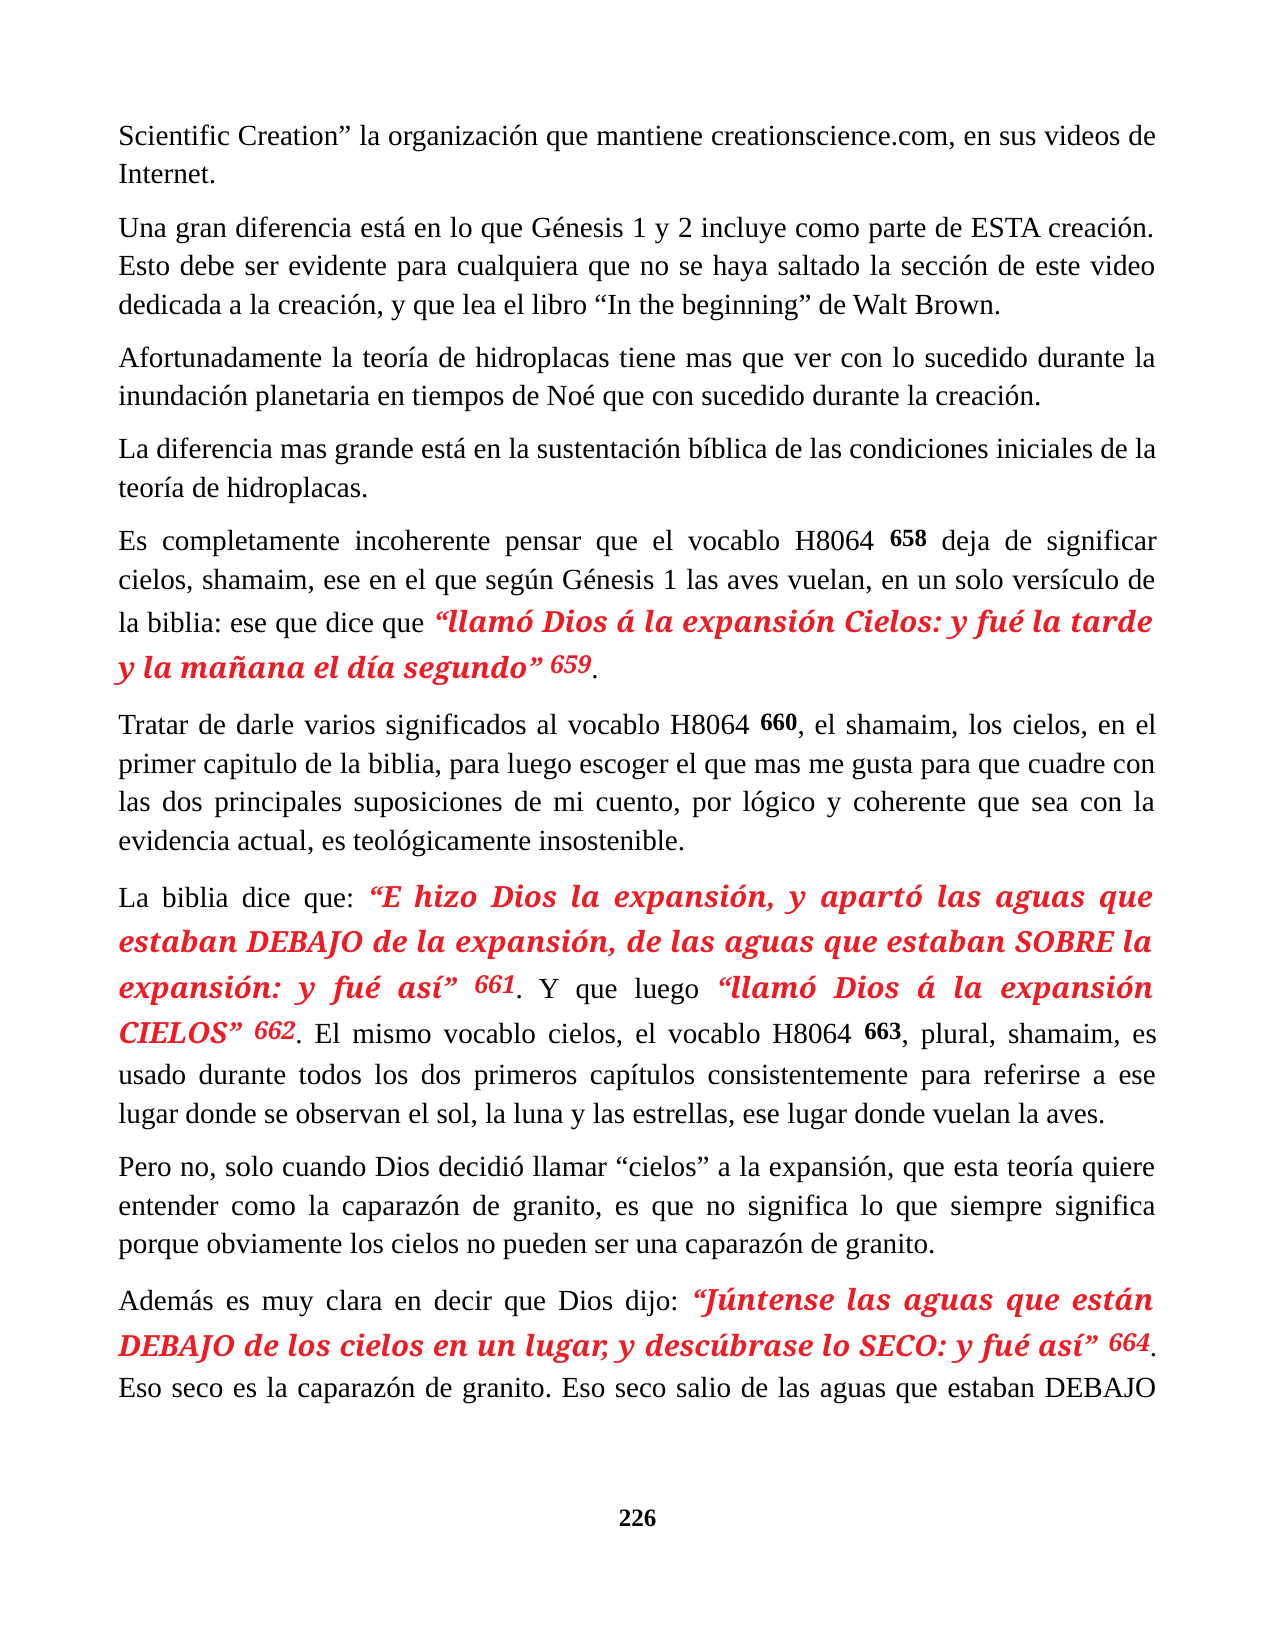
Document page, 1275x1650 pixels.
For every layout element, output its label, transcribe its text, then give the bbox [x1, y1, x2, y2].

text Es completamente incoherente pensar que el vocablo H8064 deja de significar cielos, shamaim, ese en el que según Génesis 1 las aves vuelan, en un solo versículo de la biblia: ese que dice que “llamó Dios á la expansión Cielos: y fué la tarde y la mañana el día segundo” . [118, 523, 1157, 687]
text La biblia dice que: “E hizo Dios la expansión, y apartó las aguas que estaban DEBAJO de la expansión, de las aguas que estaban SOBRE la expansión: y fué así” . Y que luego “llamó Dios á la expansión CIELOS” . El mismo vocablo cielos, el vocablo H8064 , plural, shamaim, es usado durante todos los dos primeros capítulos consistentemente para referirse a ese lugar donde se observan el sol, la luna y las estrellas, ese lugar donde vuelan la aves. [118, 876, 1157, 1129]
text Tratar de darle varios significados al vocablo H8064 , el shamaim, los cielos, en el primer capitulo de la biblia, para luego escoger el que mas me gusta para que cuadre con las dos principales suposiciones de mi cuento, por lógico y coherente que sea con la evidencia actual, es teológicamente insostenible. [118, 707, 1157, 856]
text Scientific Creation” la organización que mantiene creationscience.com, en sus videos de Internet. [118, 118, 1157, 190]
text Una gran diferencia está en lo que Génesis 1 y 2 incluye como parte de ESTA creación. Esto debe ser evidente para cualquiera que no se haya saltado la sección de este video dedicada a la creación, y que lea el libro “In the beginning” de Walt Brown. [118, 210, 1157, 320]
text Además es muy clara en decir que Dios dijo: “Júntense las aguas que están DEBAJO de los cielos en un lugar, y descúbrase lo SECO: y fué así” . Eso seco es la caparazón de granito. Eso seco salio de las aguas que estaban DEBAJO [118, 1279, 1157, 1403]
text La diferencia mas grande está en la sustentación bíblica de las condiciones iniciales de la teoría de hidroplacas. [118, 432, 1157, 504]
text Pero no, solo cuando Dios decidió llamar “cielos” a la expansión, que esta teoría quiere entender como la caparazón de granito, es que no significa lo que siempre significa porque obviamente los cielos no pueden ser una caparazón de granito. [118, 1149, 1157, 1260]
text Afortunadamente la teoría de hidroplacas tiene mas que ver con lo sucedido durante la inundación planetaria en tiempos de Noé que con sucedido durante la creación. [118, 340, 1157, 412]
